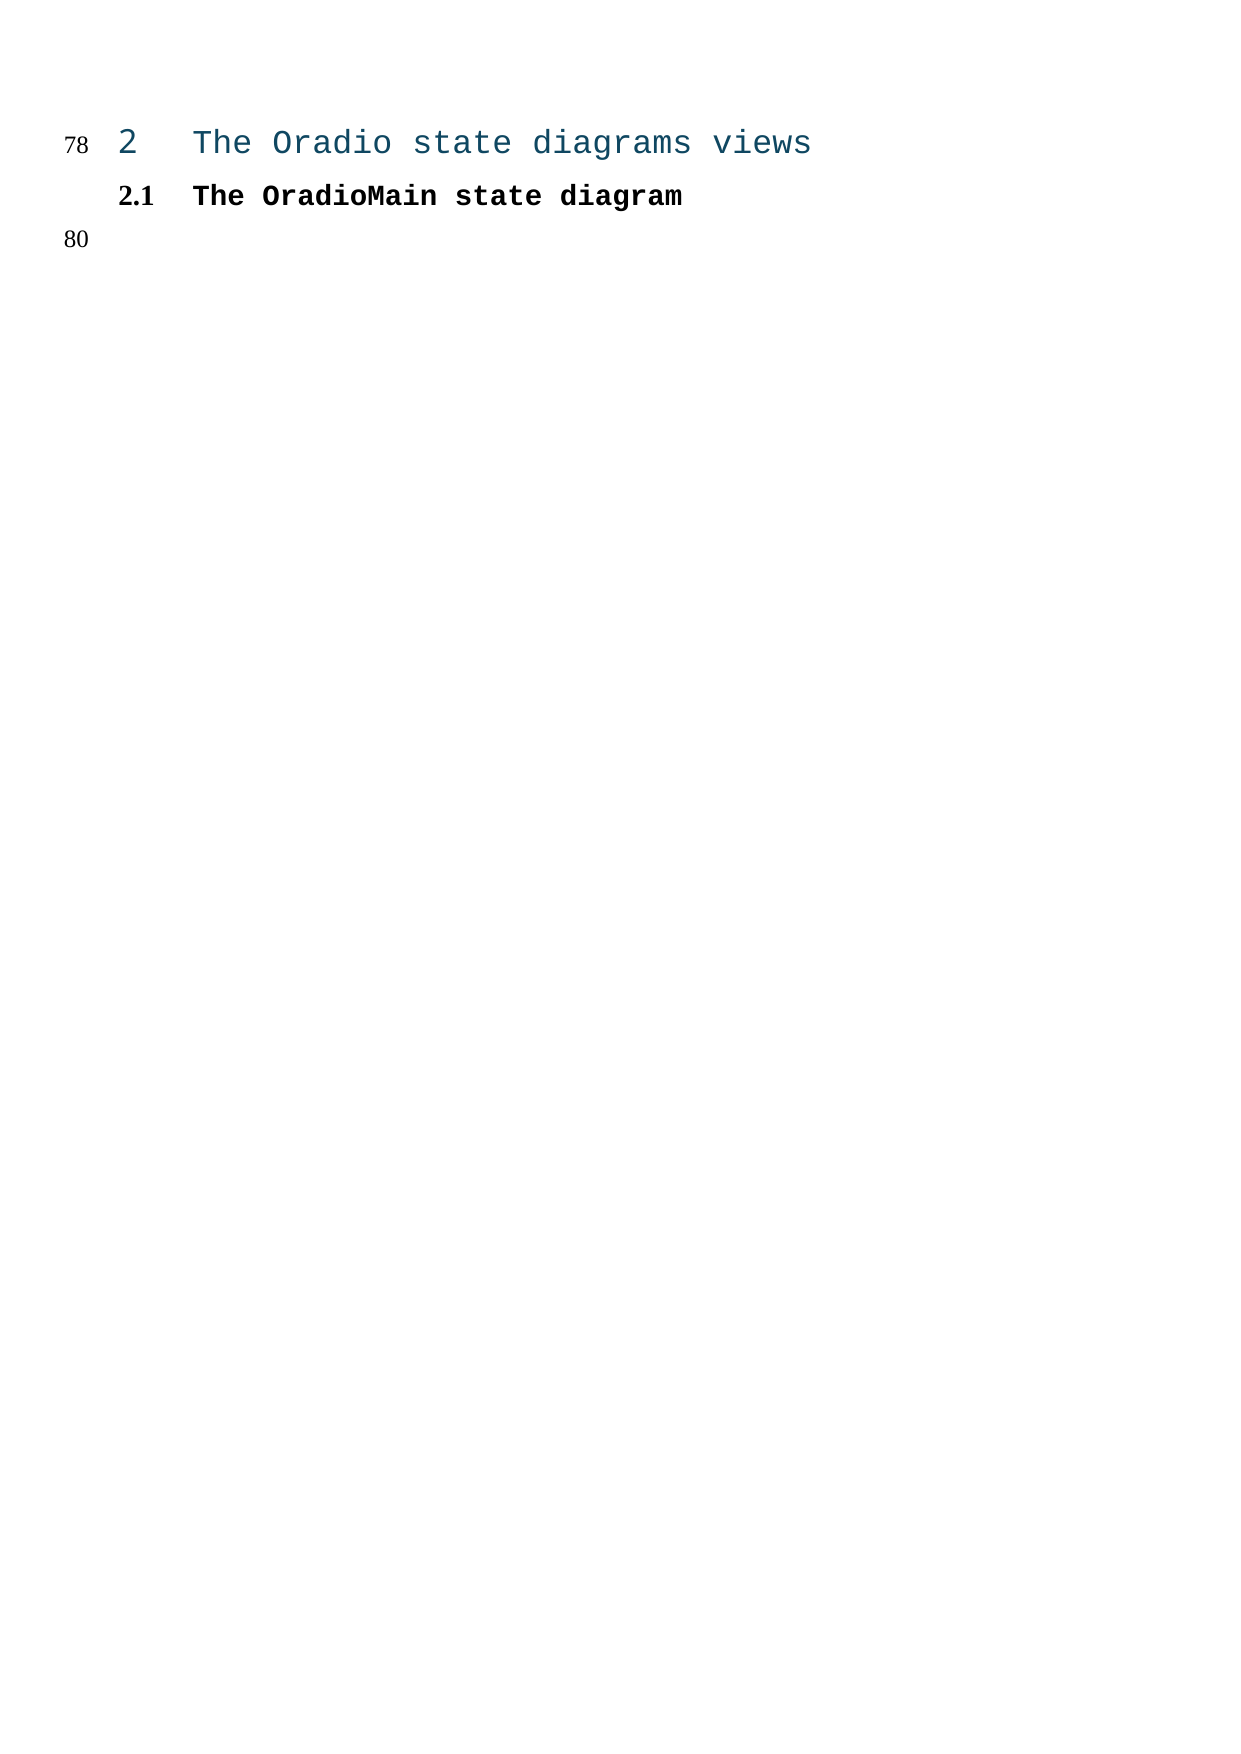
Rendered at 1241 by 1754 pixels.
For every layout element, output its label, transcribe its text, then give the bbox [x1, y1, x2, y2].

subtitle The Oradio state diagrams views [118, 118, 1122, 164]
subtitle The OradioMain state diagram [118, 178, 1122, 214]
